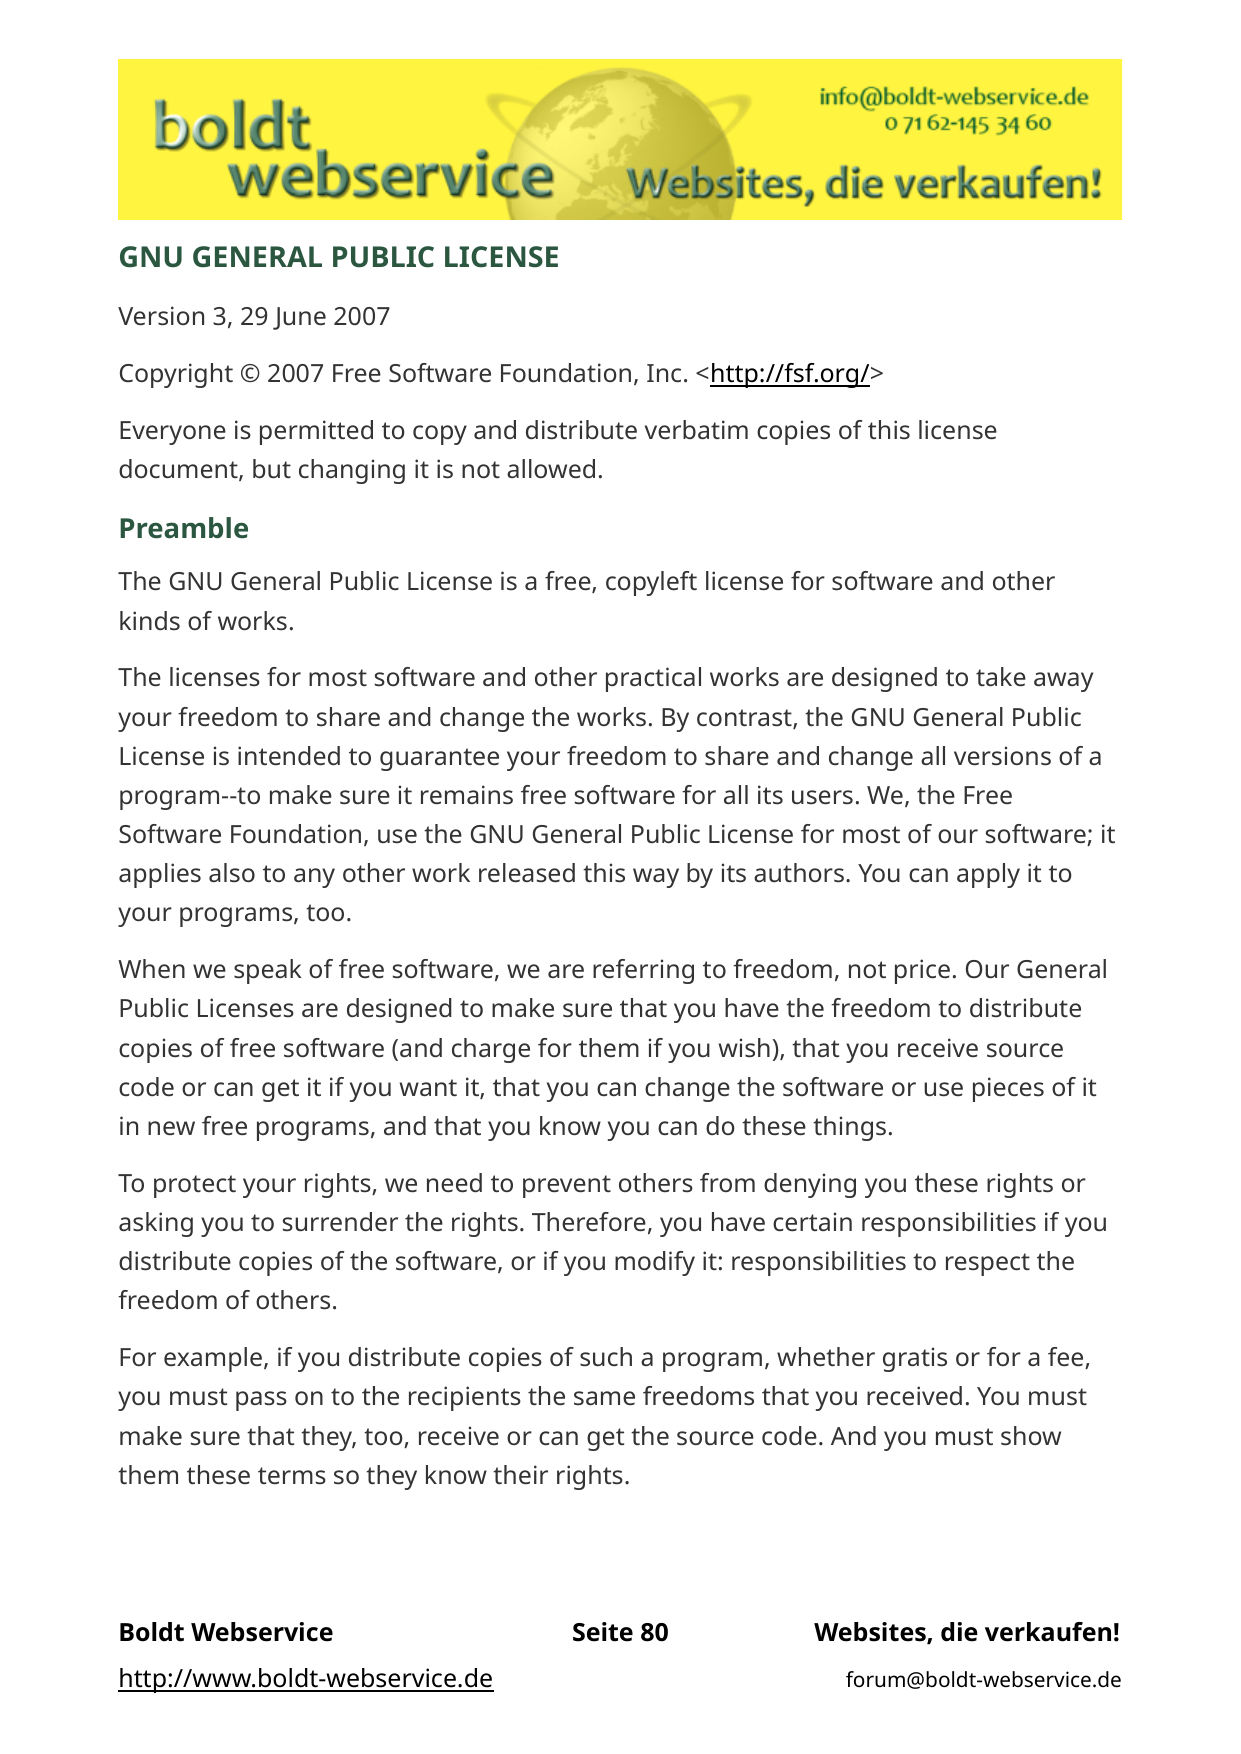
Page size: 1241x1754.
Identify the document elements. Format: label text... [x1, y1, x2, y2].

text To protect your rights, we need to prevent others from denying you these rights or asking you to surrender the rights. Therefore, you have certain responsibilities if you distribute copies of the software, or if you modify it: responsibilities to respect the freedom of others. [118, 1166, 1122, 1317]
text The GNU General Public License is a free, copyleft license for software and other kinds of works. [118, 564, 1122, 637]
text When we speak of free software, we are referring to freedom, not price. Our General Public Licenses are designed to make sure that you have the freedom to distribute copies of free software (and charge for them if you wish), that you receive source code or can get it if you want it, that you can change the software or use pieces of it in new free programs, and that you know you can do these things. [118, 952, 1122, 1143]
picture [118, 59, 1123, 220]
text For example, if you distribute copies of such a program, whether gratis or for a fee, you must pass on to the recipients the same freedoms that you received. You must make sure that they, too, receive or can get the source code. And you must show them these terms so they know their rights. [118, 1340, 1122, 1491]
text Everyone is permitted to copy and distribute verbatim copies of this license document, but changing it is not allowed. [118, 413, 1122, 486]
text Copyright © 2007 Free Software Foundation, Inc. <http://fsf.org/> [118, 356, 1122, 390]
subtitle GNU GENERAL PUBLIC LICENSE [118, 236, 1122, 275]
text The licenses for most software and other practical works are designed to take away your freedom to share and change the works. By contrast, the GNU General Public License is intended to guarantee your freedom to share and change all versions of a program--to make sure it remains free software for all its users. We, the Free Software Foundation, use the GNU General Public License for most of our software; it applies also to any other work released this way by its authors. You can apply it to your programs, too. [118, 660, 1122, 929]
subtitle Preamble [118, 509, 1122, 546]
text Version 3, 29 June 2007 [118, 299, 1122, 333]
